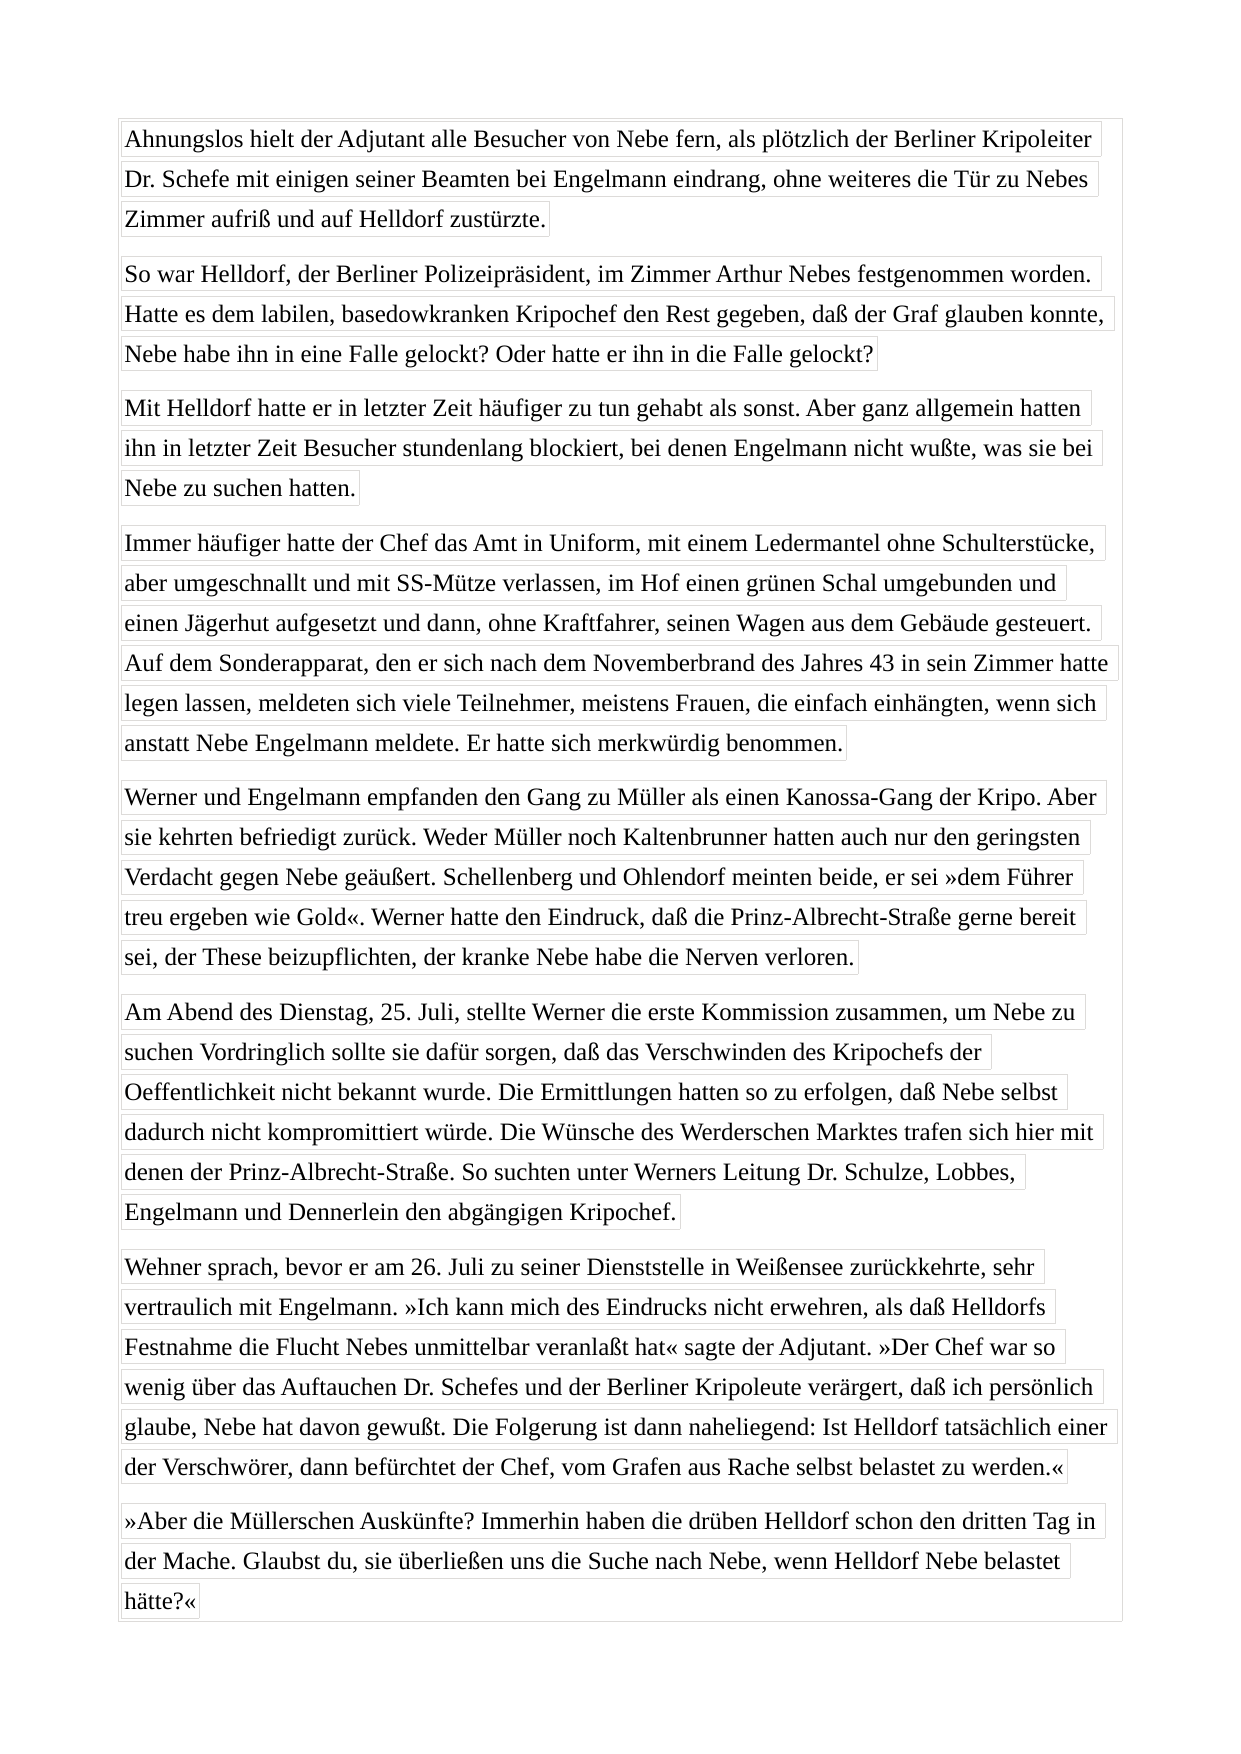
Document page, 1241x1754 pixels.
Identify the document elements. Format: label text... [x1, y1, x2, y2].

text Wehner sprach, bevor er am 26. Juli zu seiner Dienststelle in Weißensee zurückkehrte, sehr vertraulich mit Engelmann. »Ich kann mich des Eindrucks nicht erwehren, als daß Helldorfs Festnahme die Flucht Nebes unmittelbar veranlaßt hat« sagte der Adjutant. »Der Chef war so wenig über das Auftauchen Dr. Schefes und der Berliner Kripoleute verärgert, daß ich persönlich glaube, Nebe hat davon gewußt. Die Folgerung ist dann naheliegend: Ist Helldorf tatsächlich einer der Verschwörer, dann befürchtet der Chef, vom Grafen aus Rache selbst belastet zu werden.« [119, 1246, 1122, 1483]
text Immer häufiger hatte der Chef das Amt in Uniform, mit einem Ledermantel ohne Schulterstücke, aber umgeschnallt und mit SS-Mütze verlassen, im Hof einen grünen Schal umgebunden und einen Jägerhut aufgesetzt und dann, ohne Kraftfahrer, seinen Wagen aus dem Gebäude gesteuert. Auf dem Sonderapparat, den er sich nach dem Novemberbrand des Jahres 43 in sein Zimmer hatte legen lassen, meldeten sich viele Teilnehmer, meistens Frauen, die einfach einhängten, wenn sich anstatt Nebe Engelmann meldete. Er hatte sich merkwürdig benommen. [119, 522, 1122, 760]
text Werner und Engelmann empfanden den Gang zu Müller als einen Kanossa-Gang der Kripo. Aber sie kehrten befriedigt zurück. Weder Müller noch Kaltenbrunner hatten auch nur den geringsten Verdacht gegen Nebe geäußert. Schellenberg und Ohlendorf meinten beide, er sei »dem Führer treu ergeben wie Gold«. Werner hatte den Eindruck, daß die Prinz-Albrecht-Straße gerne bereit sei, der These beizupflichten, der kranke Nebe habe die Nerven verloren. [119, 776, 1122, 974]
text Am Abend des Dienstag, 25. Juli, stellte Werner die erste Kommission zusammen, um Nebe zu suchen Vordringlich sollte sie dafür sorgen, daß das Verschwinden des Kripochefs der Oeffentlichkeit nicht bekannt wurde. Die Ermittlungen hatten so zu erfolgen, daß Nebe selbst dadurch nicht kompromittiert würde. Die Wünsche des Werderschen Marktes trafen sich hier mit denen der Prinz-Albrecht-Straße. So suchten unter Werners Leitung Dr. Schulze, Lobbes, Engelmann und Dennerlein den abgängigen Kripochef. [119, 991, 1122, 1229]
text So war Helldorf, der Berliner Polizeipräsident, im Zimmer Arthur Nebes festgenommen worden. Hatte es dem labilen, basedowkranken Kripochef den Rest gegeben, daß der Graf glauben konnte, Nebe habe ihn in eine Falle gelockt? Oder hatte er ihn in die Falle gelockt? [119, 253, 1122, 371]
text »Aber die Müllerschen Auskünfte? Immerhin haben die drüben Helldorf schon den dritten Tag in der Mache. Glaubst du, sie überließen uns die Suche nach Nebe, wenn Helldorf Nebe belastet hätte?« [119, 1500, 1122, 1621]
text Ahnungslos hielt der Adjutant alle Besucher von Nebe fern, als plötzlich der Berliner Kripoleiter Dr. Schefe mit einigen seiner Beamten bei Engelmann eindrang, ohne weiteres die Tür zu Nebes Zimmer aufriß und auf Helldorf zustürzte. [119, 119, 1122, 236]
text Mit Helldorf hatte er in letzter Zeit häufiger zu tun gehabt als sonst. Aber ganz allgemein hatten ihn in letzter Zeit Besucher stundenlang blockiert, bei denen Engelmann nicht wußte, was sie bei Nebe zu suchen hatten. [119, 387, 1122, 505]
